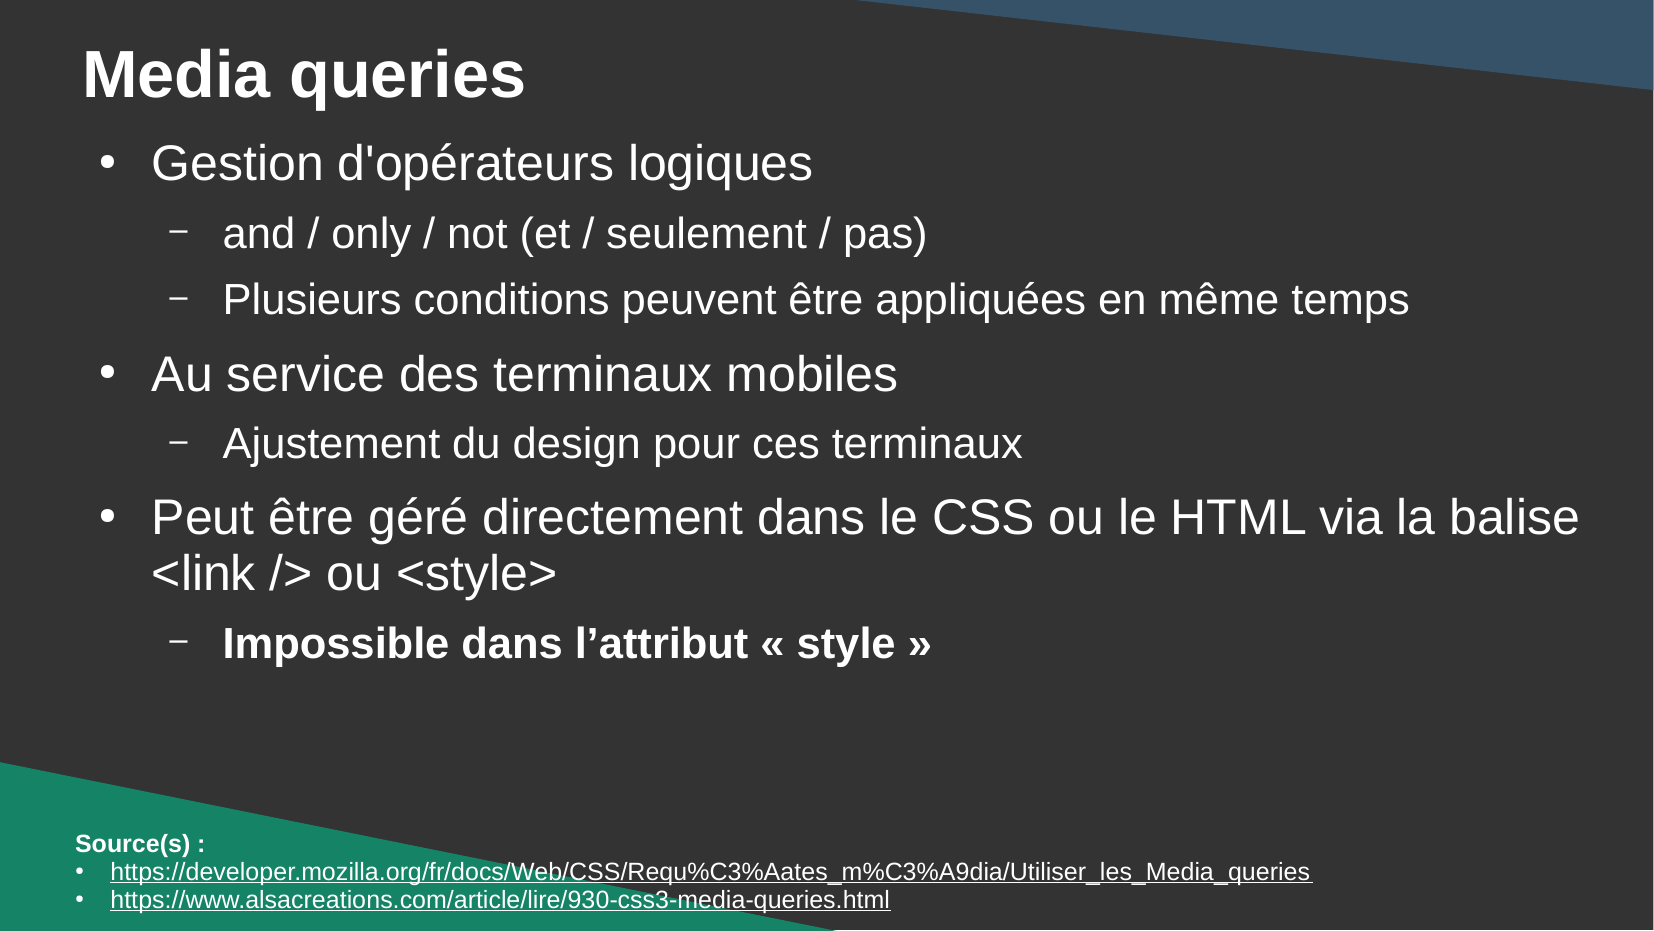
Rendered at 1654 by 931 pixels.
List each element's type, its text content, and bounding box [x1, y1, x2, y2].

title Media queries [82, 37, 1571, 122]
text_box Source(s) : https://developer.mozilla.org/fr/docs/Web/CSS/Requ%C3%Aates_m%C3%A9dia/Utiliser_les_Media_queries https://www.alsacreations.com/article/lire/930-css3-media-queries.html [60, 822, 1546, 931]
list Gestion d'opérateurs logiques and / only / not (et / seulement / pas) Plusieurs conditions peuvent être appliquées en même temps Au service des terminaux mobiles Ajustement du design pour ces terminaux Peut être géré directement dans le CSS ou le HTML via la balise <link /> ou <style> Impossible dans l’attribut « style » [80, 135, 1605, 756]
text_box [855, 0, 1654, 91]
text_box [0, 762, 297, 931]
